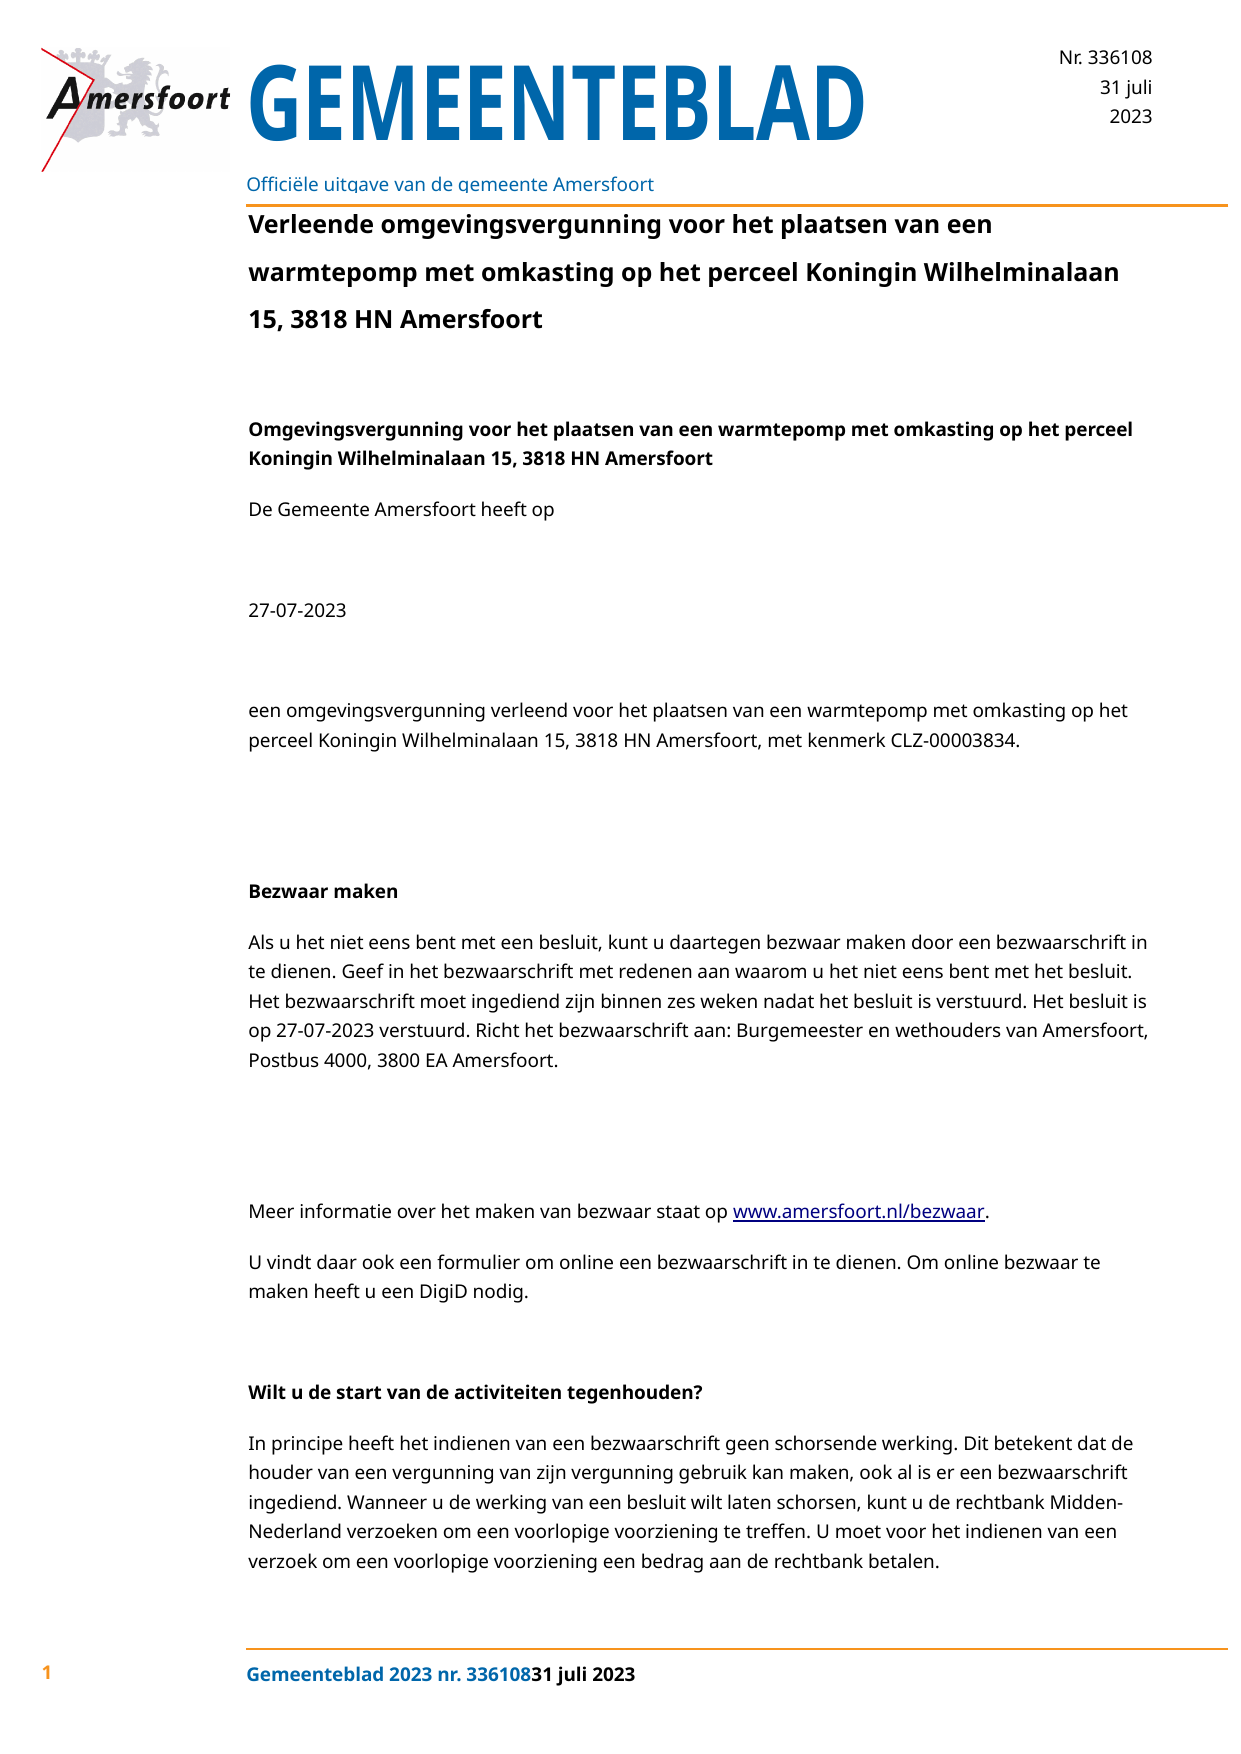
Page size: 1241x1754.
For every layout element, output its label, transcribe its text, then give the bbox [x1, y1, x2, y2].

text Meer informatie over het maken van bezwaar staat op www.amersfoort.nl/bezwaar. [248, 1198, 1152, 1224]
text U vindt daar ook een formulier om online een bezwaarschrift in te dienen. Om online bezwaar te maken heeft u een DigiD nodig. [248, 1249, 1152, 1304]
text Omgevingsvergunning voor het plaatsen van een warmtepomp met omkasting op het perceel Koningin Wilhelminalaan 15, 3818 HN Amersfoort [248, 416, 1152, 471]
text De Gemeente Amersfoort heeft op [248, 496, 1152, 522]
text een omgevingsvergunning verleend voor het plaatsen van een warmtepomp met omkasting op het perceel Koningin Wilhelminalaan 15, 3818 HN Amersfoort, met kenmerk CLZ-00003834. [248, 698, 1152, 753]
text Bezwaar maken [248, 878, 1152, 904]
text Wilt u de start van de activiteiten tegenhouden? [248, 1379, 1152, 1405]
text In principe heeft het indienen van een bezwaarschrift geen schorsende werking. Dit betekent dat de houder van een vergunning van zijn vergunning gebruik kan maken, ook al is er een bezwaarschrift ingediend. Wanneer u de werking van een besluit wilt laten schorsen, kunt u de rechtbank Midden-Nederland verzoeken om een voorlopige voorziening te treffen. U moet voor het indienen van een verzoek om een voorlopige voorziening een bedrag aan de rechtbank betalen. [248, 1430, 1152, 1574]
picture [41, 47, 231, 172]
text Verleende omgevingsvergunning voor het plaatsen van een warmtepomp met omkasting op het perceel Koningin Wilhelminalaan 15, 3818 HN Amersfoort [248, 207, 1152, 336]
text 27-07-2023 [248, 597, 1152, 622]
text Als u het niet eens bent met een besluit, kunt u daartegen bezwaar maken door een bezwaarschrift in te dienen. Geef in het bezwaarschrift met redenen aan waarom u het niet eens bent met het besluit. Het bezwaarschrift moet ingediend zijn binnen zes weken nadat het besluit is verstuurd. Het besluit is op 27-07-2023 verstuurd. Richt het bezwaarschrift aan: Burgemeester en wethouders van Amersfoort, Postbus 4000, 3800 EA Amersfoort. [248, 929, 1152, 1073]
